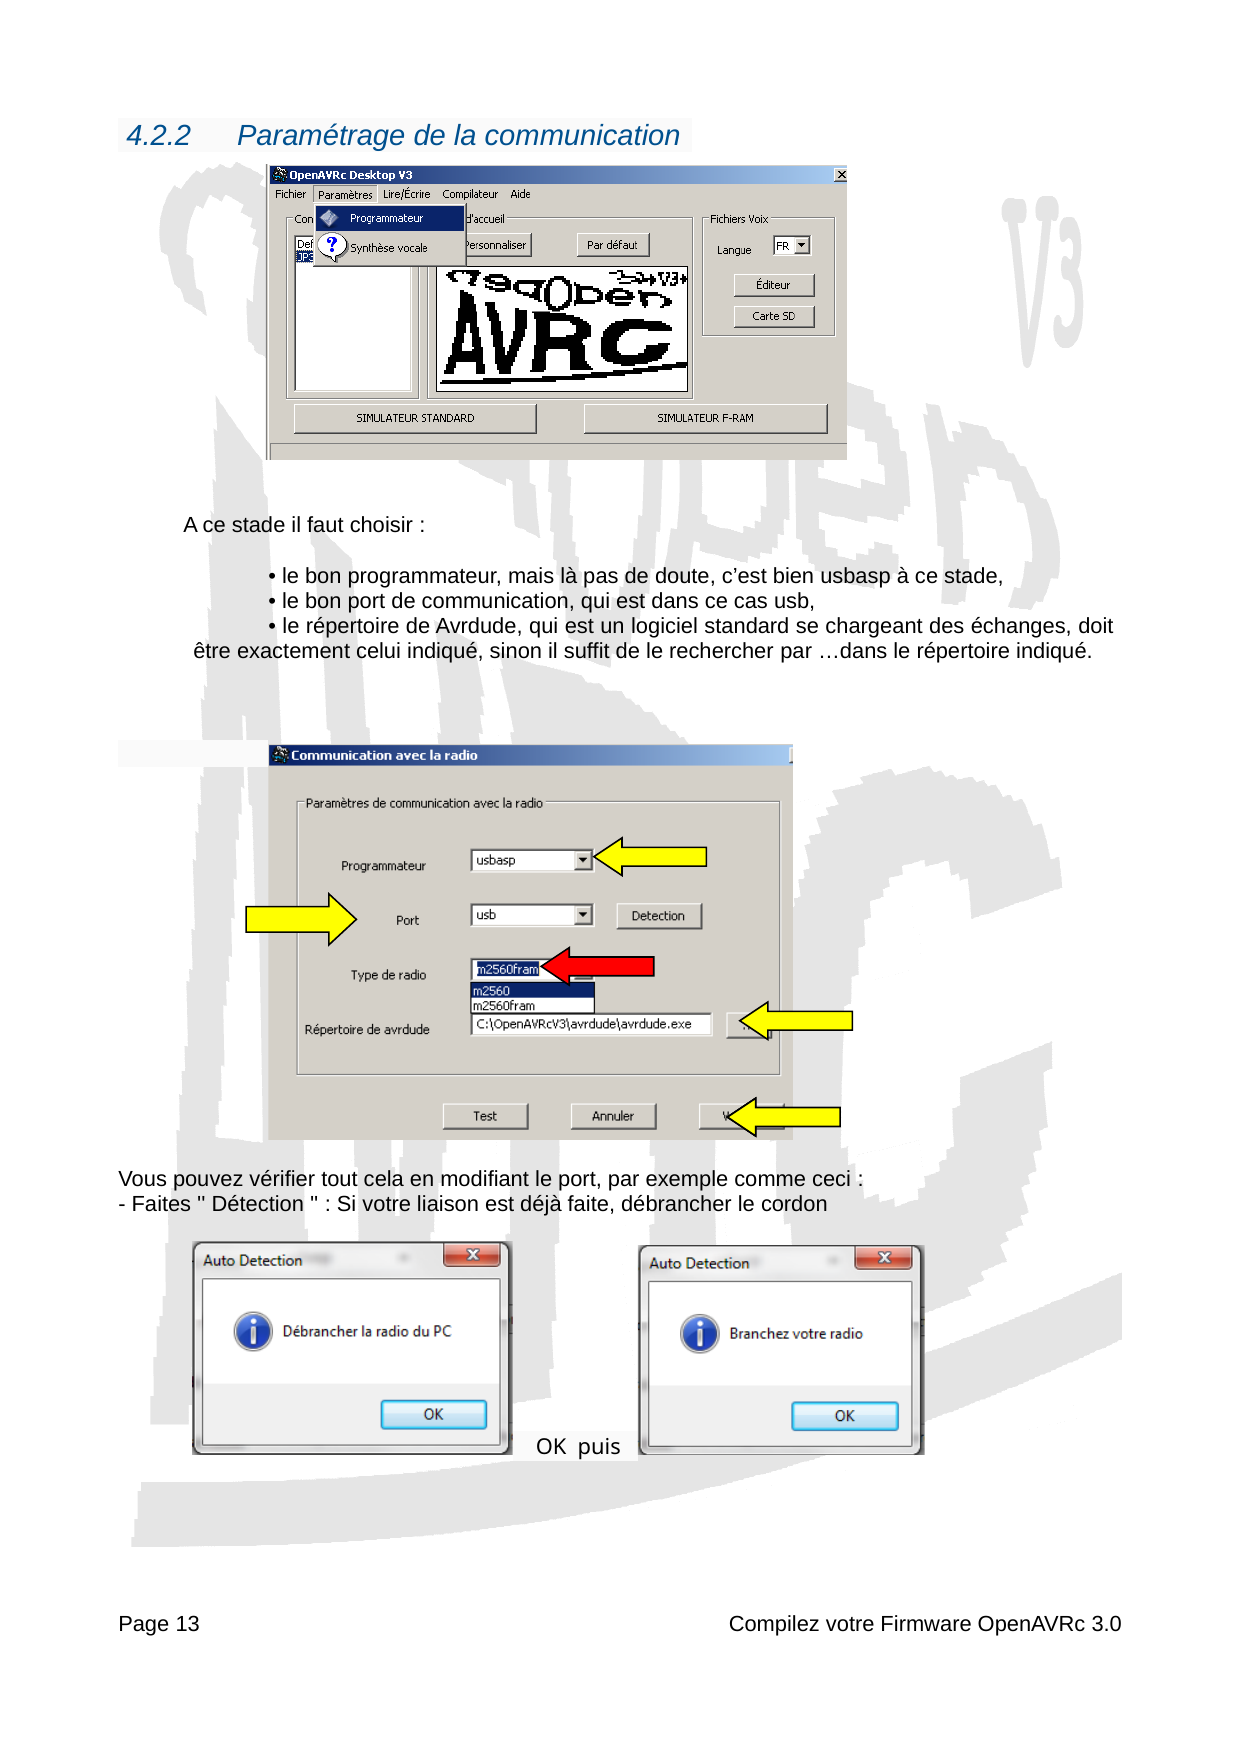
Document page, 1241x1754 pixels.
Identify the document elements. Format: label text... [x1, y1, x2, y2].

text Vous pouvez vérifier tout cela en modifiant le port, par exemple comme ceci : [118, 1166, 1122, 1191]
subtitle Paramétrage de la communication [118, 118, 1122, 152]
text • le bon port de communication, qui est dans ce cas usb, [118, 588, 1122, 613]
text - Faites '' Détection '' : Si votre liaison est déjà faite, débrancher le cordon [118, 1191, 1122, 1217]
text A ce stade il faut choisir : [118, 512, 1122, 537]
text • le bon programmateur, mais là pas de doute, c’est bien usbasp à ce stade, [118, 563, 1122, 588]
text • le répertoire de Avrdude, qui est un logiciel standard se chargeant des échanges, doit être exactement celui indiqué, sinon il suffit de le rechercher par …dans le répertoire indiqué. [118, 613, 1122, 663]
text OK puis [118, 1242, 1122, 1461]
